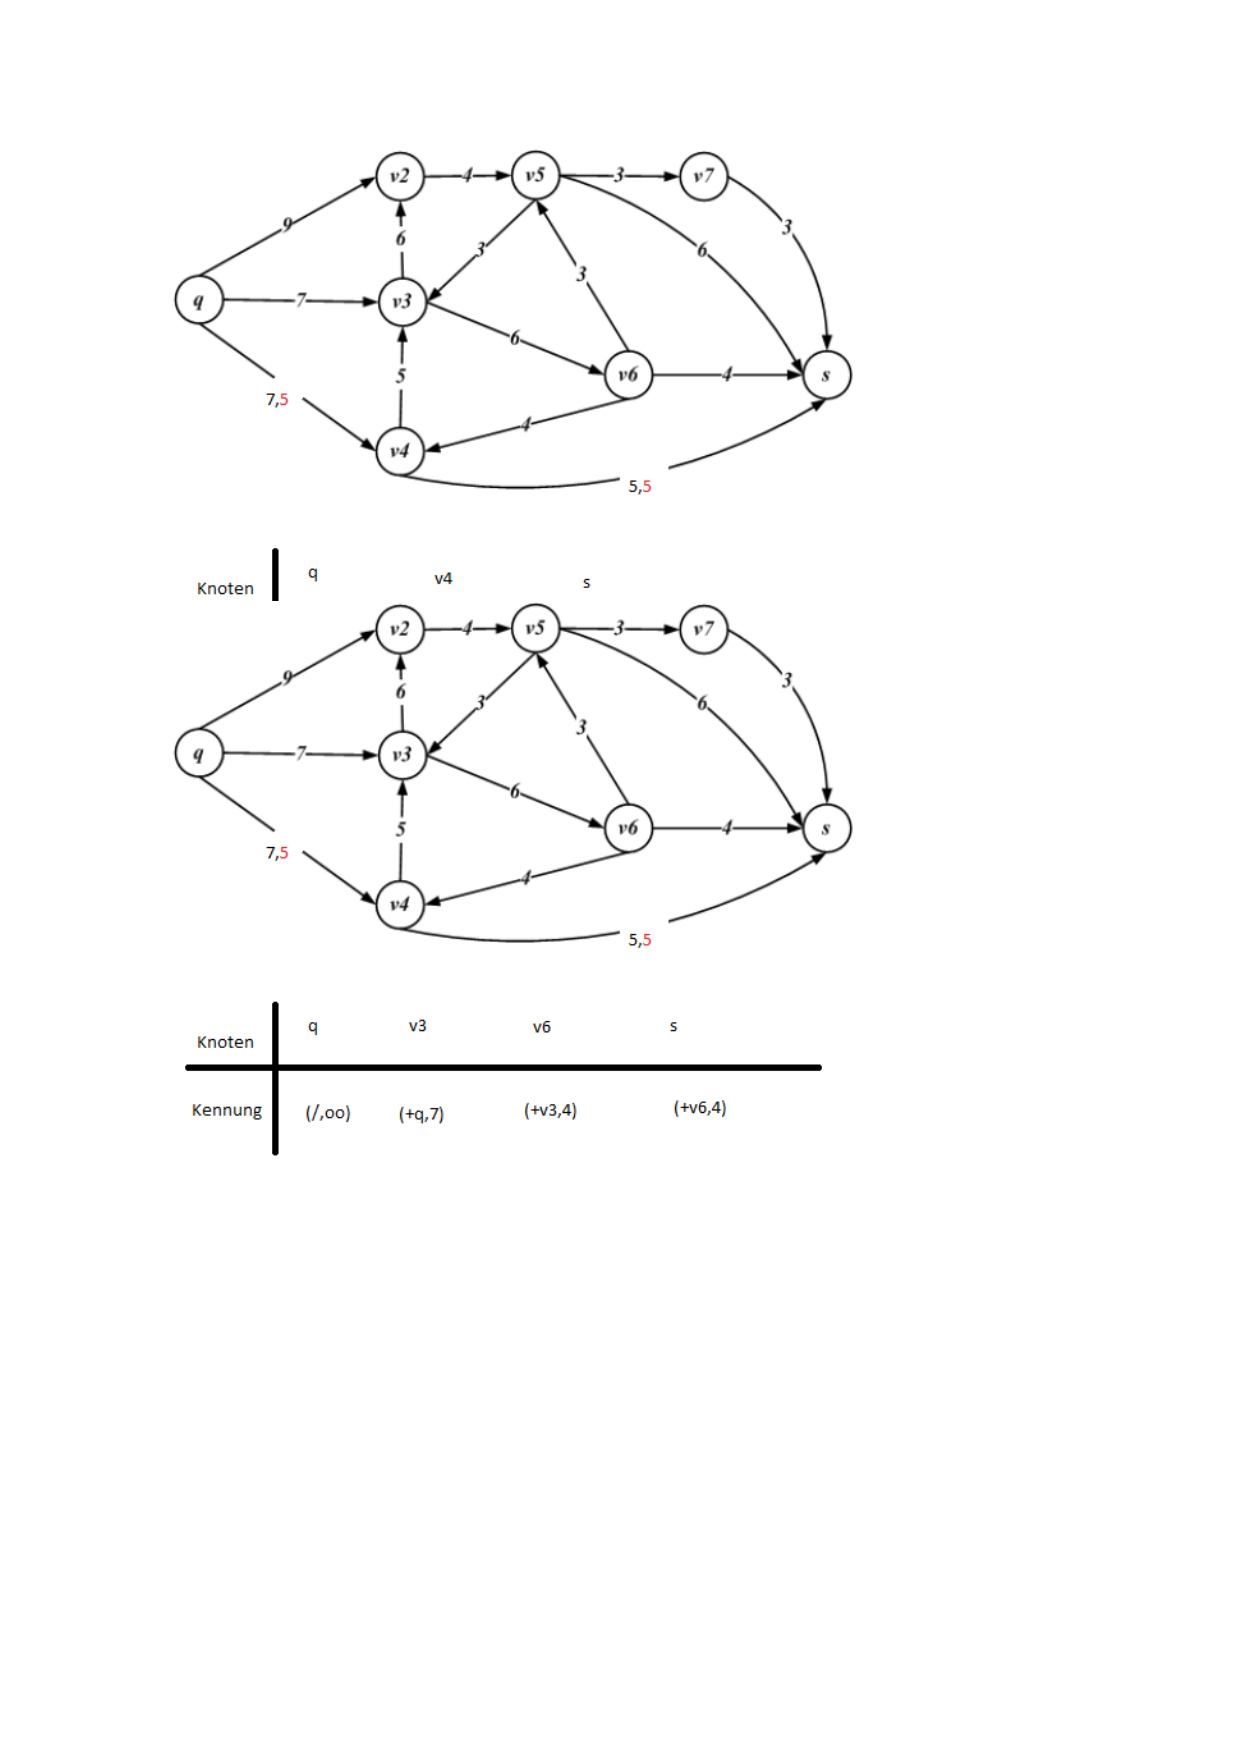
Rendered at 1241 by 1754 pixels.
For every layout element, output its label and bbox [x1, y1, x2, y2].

picture [147, 147, 1093, 1304]
